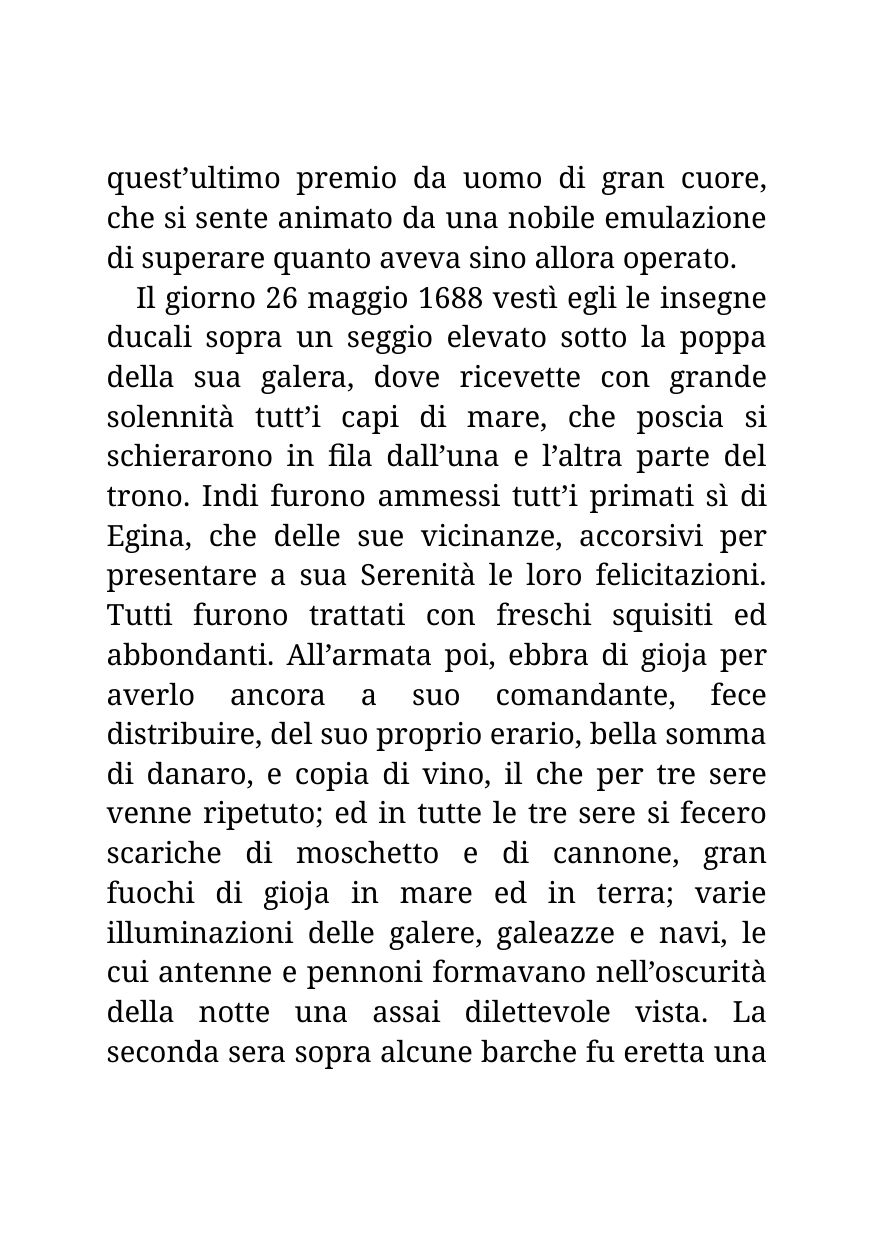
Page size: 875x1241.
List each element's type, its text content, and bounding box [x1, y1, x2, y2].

text quest’ultimo premio da uomo di gran cuore, che si sente animato da una nobile emulazione di superare quanto aveva sino allora operato. [106, 158, 768, 277]
text Il giorno 26 maggio 1688 vestì egli le insegne ducali sopra un seggio elevato sotto la poppa della sua galera, dove ricevette con grande solennità tutt’i capi di mare, che poscia si schierarono in fila dall’una e l’altra parte del trono. Indi furono ammessi tutt’i primati sì di Egina, che delle sue vicinanze, accorsivi per presentare a sua Serenità le loro felicitazioni. Tutti furono trattati con freschi squisiti ed abbondanti. All’armata poi, ebbra di gioja per averlo ancora a suo comandante, fece distribuire, del suo proprio erario, bella somma di danaro, e copia di vino, il che per tre sere venne ripetuto; ed in tutte le tre sere si fecero scariche di moschetto e di cannone, gran fuochi di gioja in mare ed in terra; varie illuminazioni delle galere, galeazze e navi, le cui antenne e pennoni formavano nell’oscurità della notte una assai dilettevole vista. La seconda sera sopra alcune barche fu eretta una [106, 277, 768, 1071]
